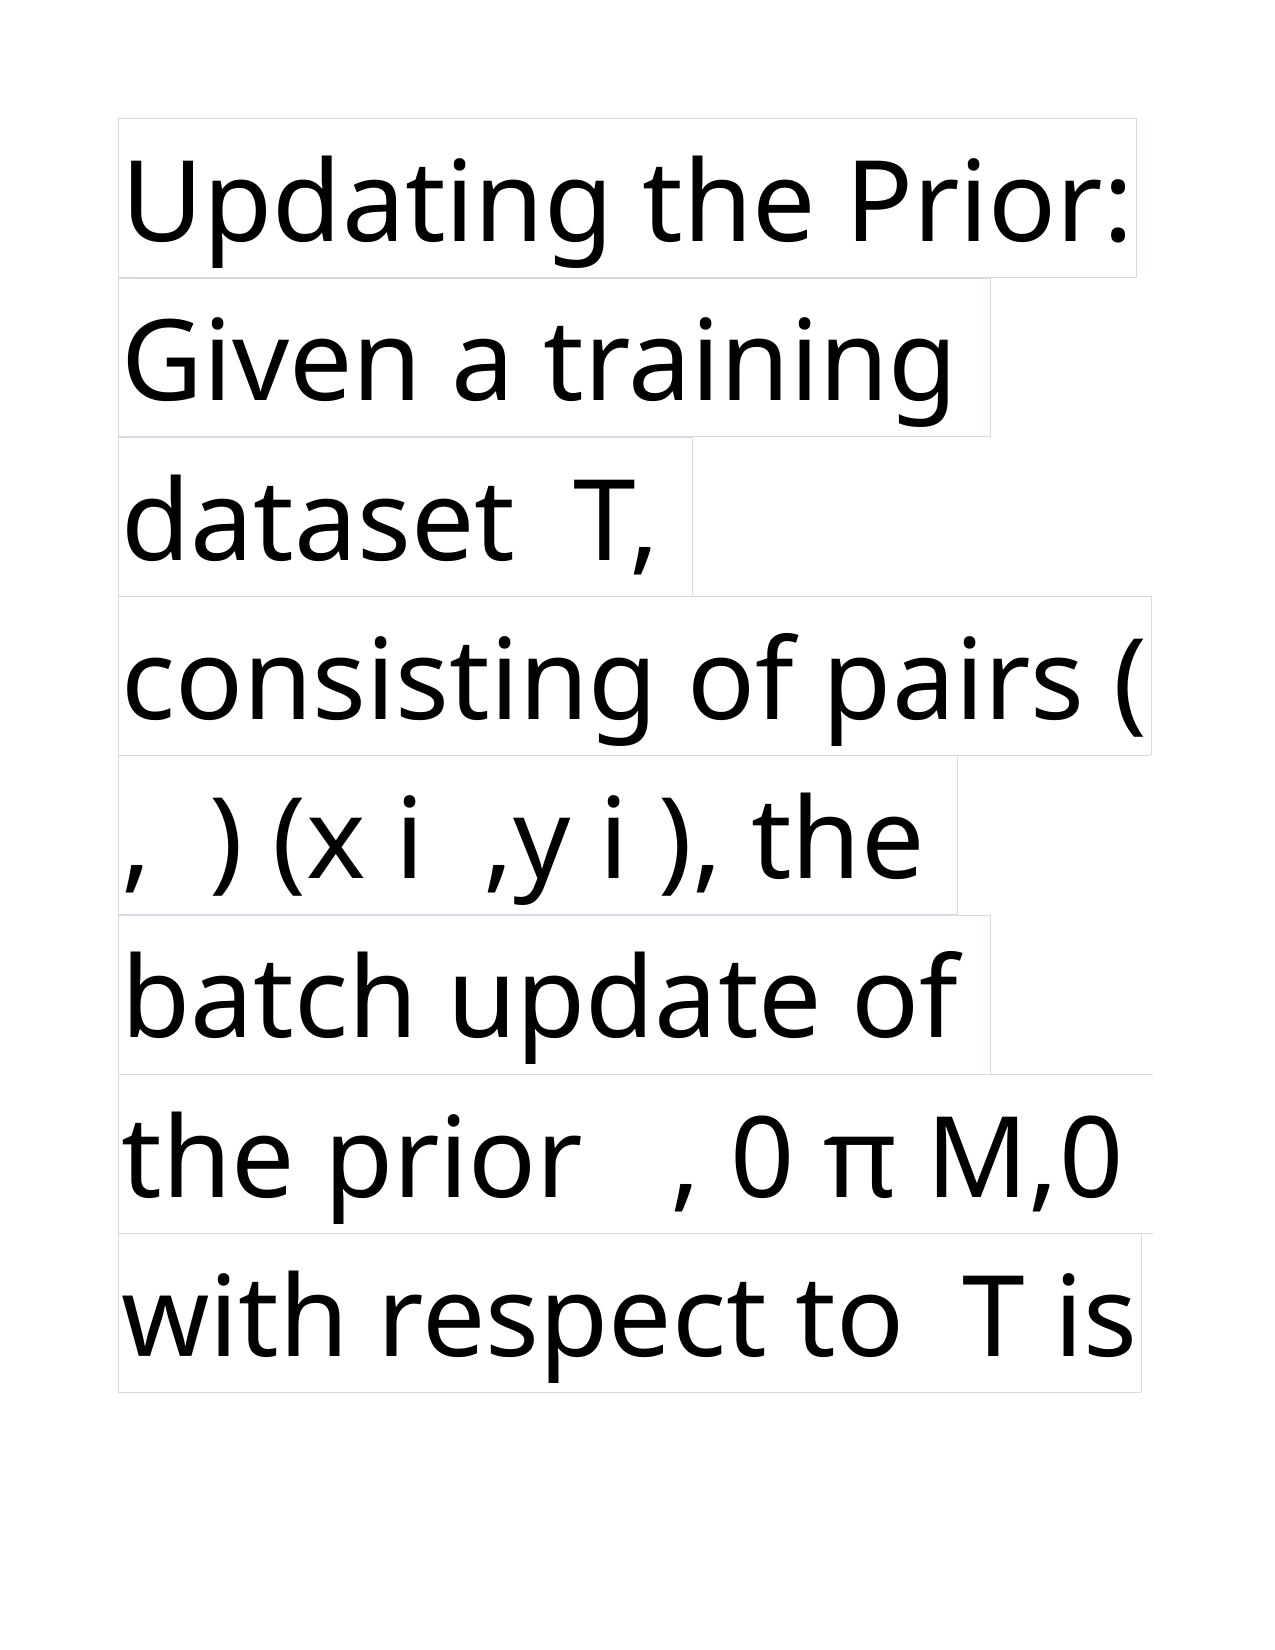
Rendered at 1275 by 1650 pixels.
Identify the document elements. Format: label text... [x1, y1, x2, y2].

text Updating the Prior: Given a training dataset T, consisting of pairs ( , ) (x i ​ ,y i ​), the batch update of the prior , 0 π M,0 ​ with respect to T is [119, 118, 1157, 1392]
